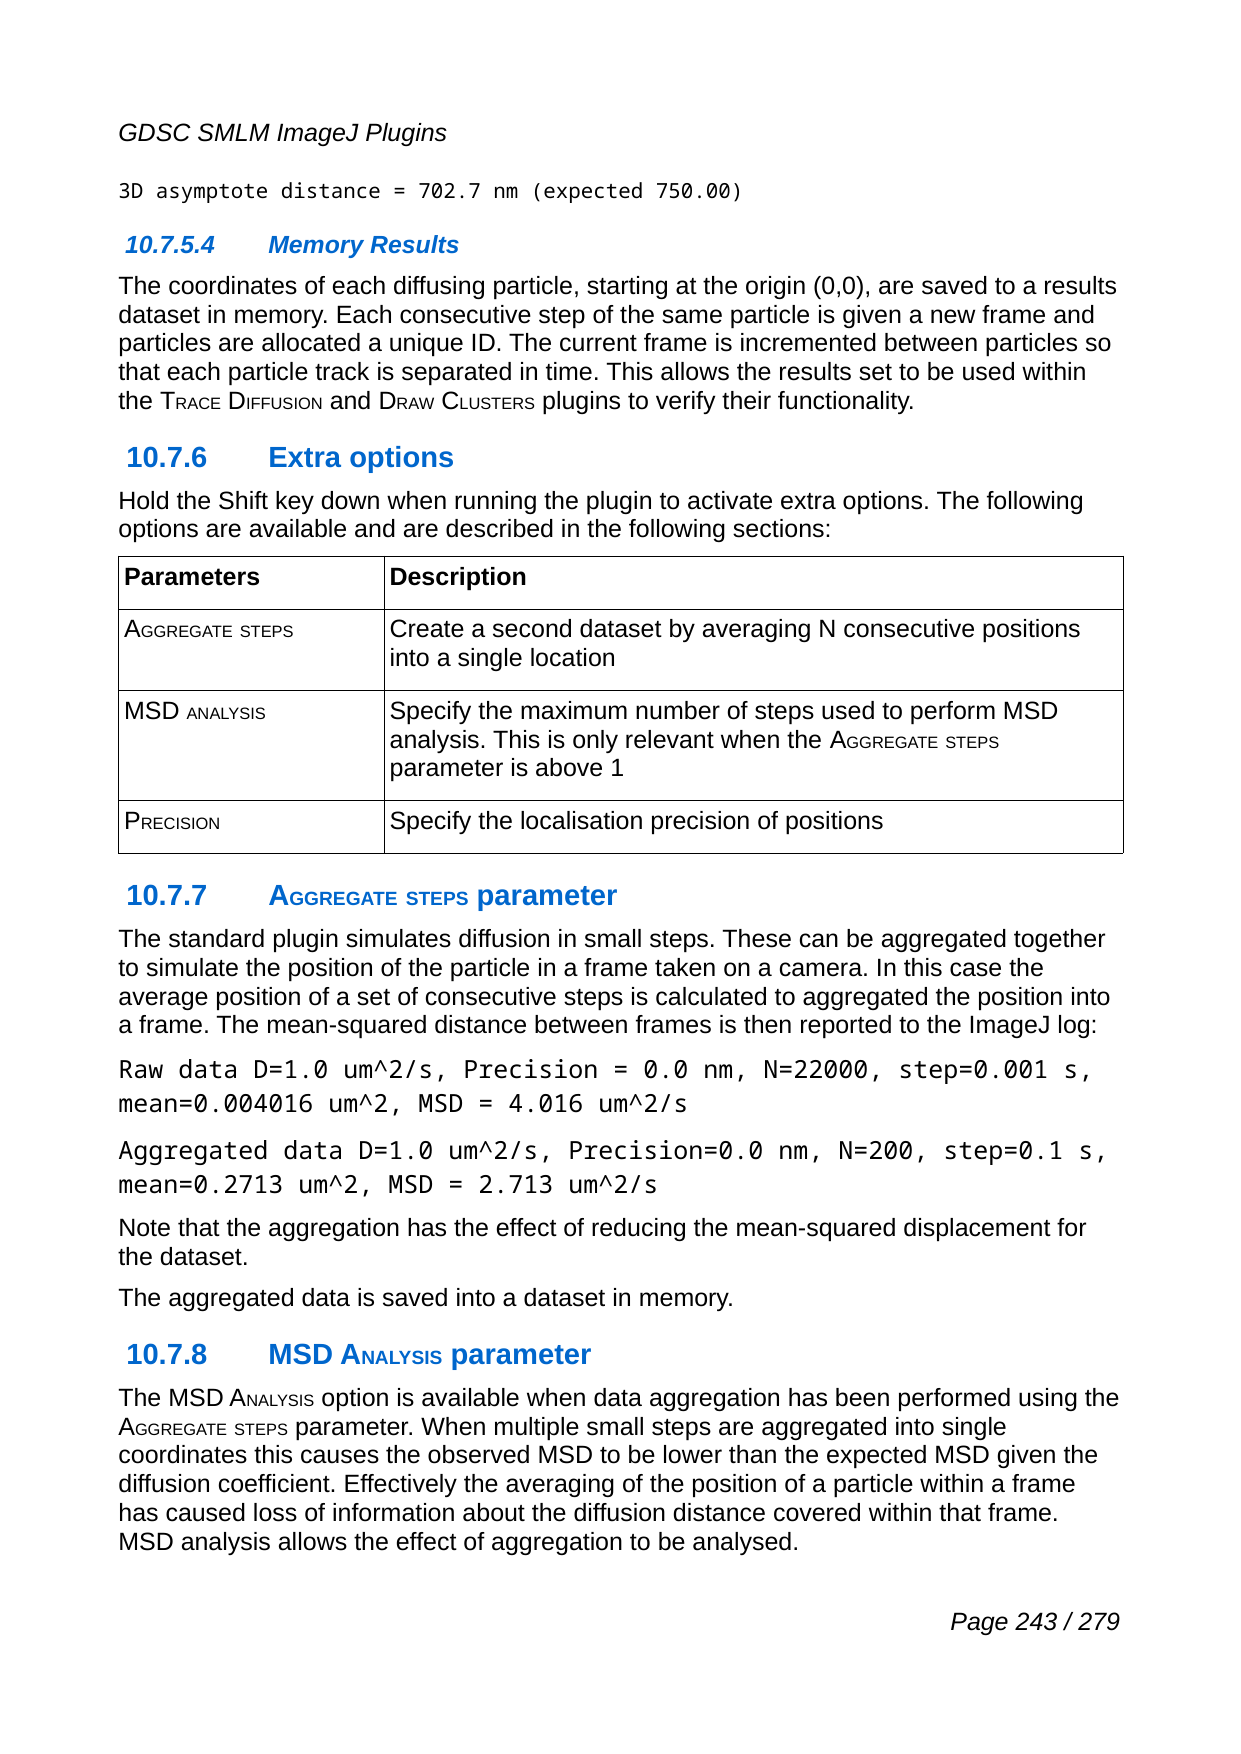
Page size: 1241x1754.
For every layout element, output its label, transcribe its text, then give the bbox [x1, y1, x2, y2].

subtitle Extra options [118, 439, 1122, 473]
table_cell Aggregate steps [119, 610, 384, 690]
table_cell Precision [119, 801, 384, 853]
table_cell Create a second dataset by averaging N consecutive positions into a single location [385, 610, 1123, 690]
table_header Parameters [119, 557, 384, 608]
table_cell Specify the localisation precision of positions [385, 801, 1123, 853]
text The MSD Analysis option is available when data aggregation has been performed using the Aggregate steps parameter. When multiple small steps are aggregated into single coordinates this causes the observed MSD to be lower than the expected MSD given the diffusion coefficient. Effectively the averaging of the position of a particle within a frame has caused loss of information about the diffusion distance covered within that frame. MSD analysis allows the effect of aggregation to be analysed. [118, 1383, 1122, 1555]
text Note that the aggregation has the effect of reducing the mean-squared displacement for the dataset. [118, 1213, 1122, 1271]
subtitle MSD Analysis parameter [118, 1337, 1122, 1370]
subtitle Aggregate steps parameter [118, 878, 1122, 912]
table_cell MSD analysis [119, 691, 384, 800]
subtitle Memory Results [118, 230, 1122, 258]
text Aggregated data D=1.0 um^2/s, Precision=0.0 nm, N=200, step=0.1 s, mean=0.2713 um^2, MSD = 2.713 um^2/s [118, 1132, 1122, 1201]
text 3D asymptote distance = 702.7 nm (expected 750.00) [118, 176, 1122, 205]
table_header Description [385, 557, 1123, 608]
text The coordinates of each diffusing particle, starting at the origin (0,0), are saved to a results dataset in memory. Each consecutive step of the same particle is given a new frame and particles are allocated a unique ID. The current frame is incremented between particles so that each particle track is separated in time. This allows the results set to be used within the Trace Diffusion and Draw Clusters plugins to verify their functionality. [118, 271, 1122, 414]
text Hold the Shift key down when running the plugin to activate extra options. The following options are available and are described in the following sections: [118, 486, 1122, 543]
text Raw data D=1.0 um^2/s, Precision = 0.0 nm, N=22000, step=0.001 s, mean=0.004016 um^2, MSD = 4.016 um^2/s [118, 1052, 1122, 1120]
text The standard plugin simulates diffusion in small steps. These can be aggregated together to simulate the position of the particle in a frame taken on a camera. In this case the average position of a set of consecutive steps is calculated to aggregated the position into a frame. The mean-squared distance between frames is then reported to the ImageJ log: [118, 924, 1122, 1039]
table_cell Specify the maximum number of steps used to perform MSD analysis. This is only relevant when the Aggregate steps parameter is above 1 [385, 691, 1123, 800]
text The aggregated data is saved into a dataset in memory. [118, 1283, 1122, 1312]
